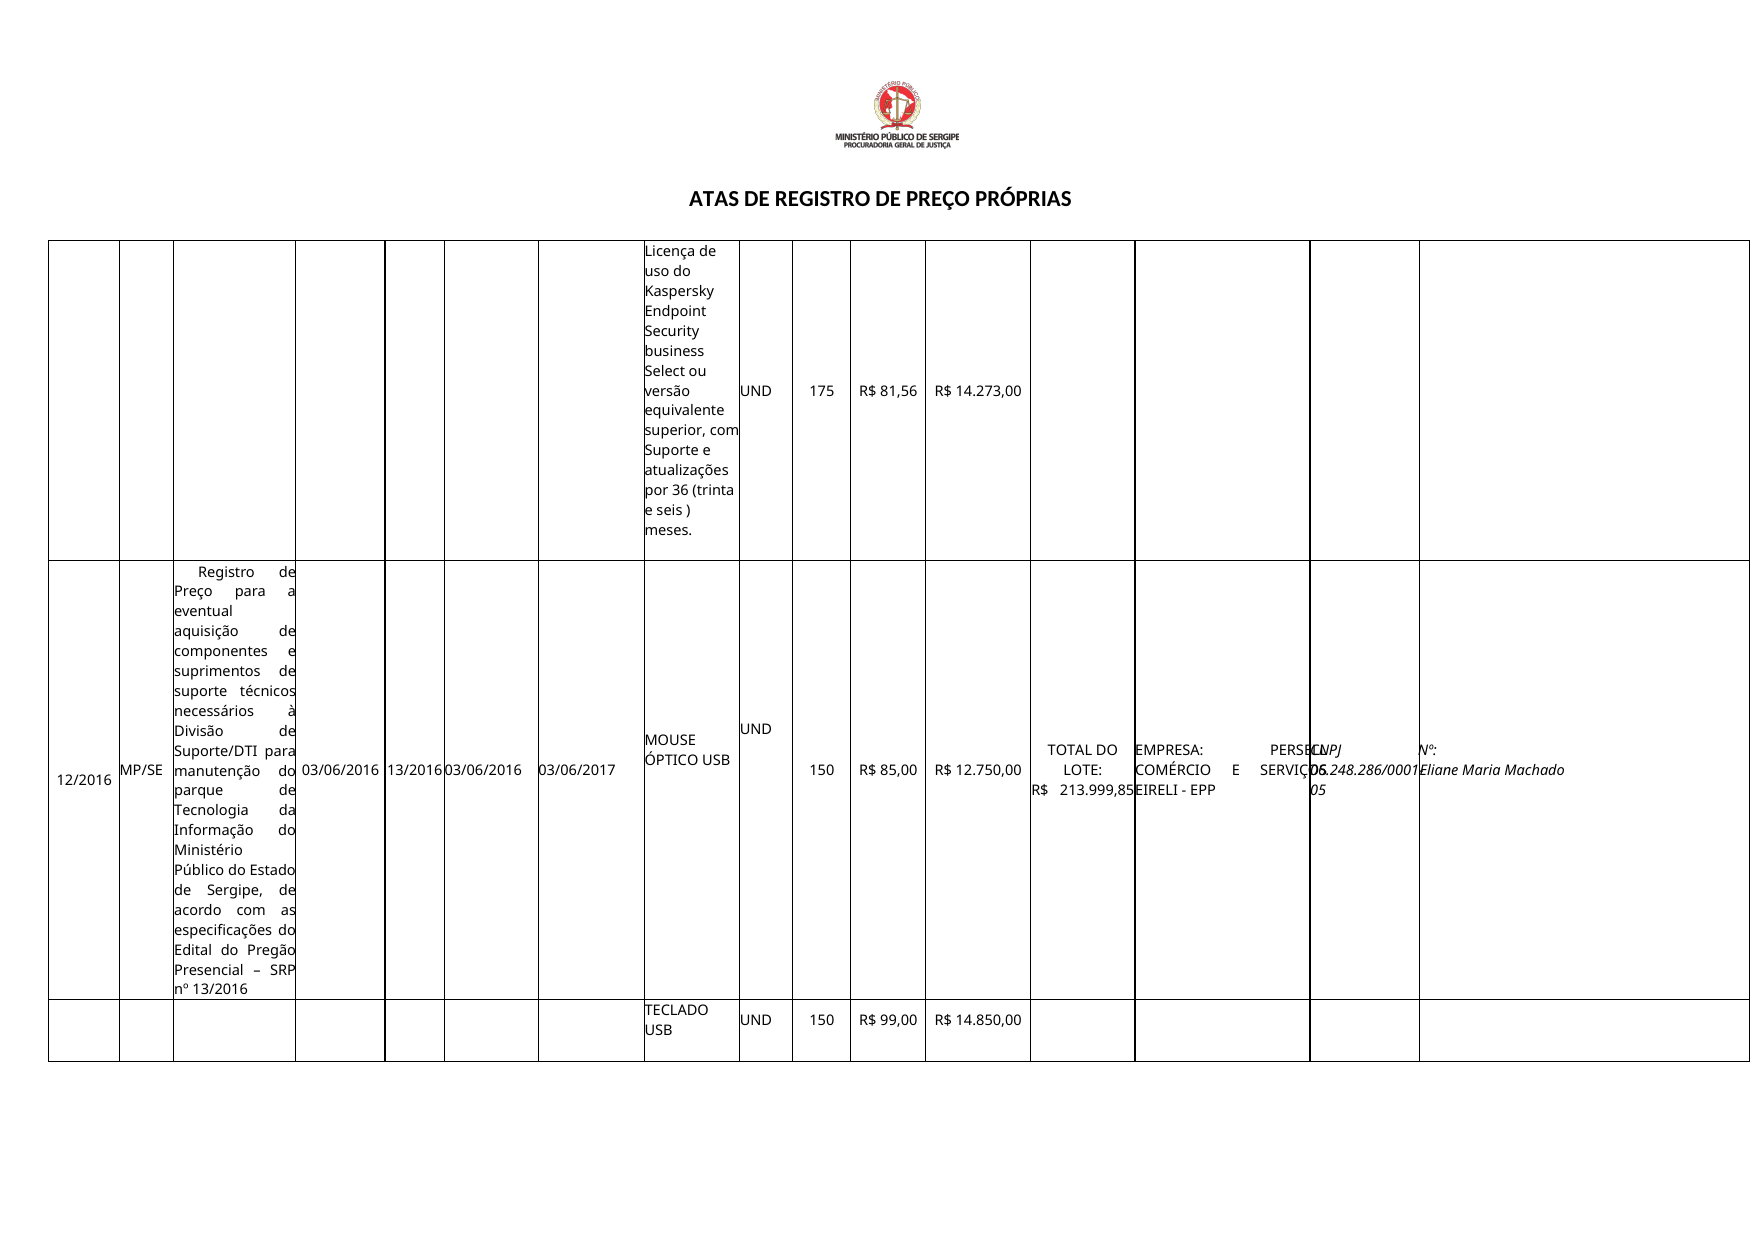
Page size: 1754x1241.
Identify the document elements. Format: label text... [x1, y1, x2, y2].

table_cell [386, 241, 444, 560]
table_cell TOTAL DO LOTE: R$ 213.999,85 [1031, 561, 1134, 999]
table_cell UND [740, 561, 792, 999]
table_cell 03/06/2017 [539, 561, 644, 999]
table_cell R$ 81,56 [851, 241, 925, 560]
table_cell 03/06/2016 [445, 561, 538, 999]
table_cell [174, 241, 295, 560]
picture [835, 81, 959, 149]
table_cell [445, 241, 538, 560]
table_cell [1136, 1000, 1309, 1061]
table_cell [1311, 1000, 1419, 1061]
table_cell R$ 14.850,00 [926, 1000, 1030, 1061]
table_cell TECLADO USB [645, 1000, 739, 1061]
table_cell [49, 1000, 119, 1061]
table_cell CNPJ Nº: 06.248.286/0001-05 [1311, 561, 1419, 999]
table_cell 150 [793, 1000, 850, 1061]
table_cell 03/06/2016 [296, 561, 384, 999]
table_cell [120, 241, 173, 560]
table_cell Eliane Maria Machado [1420, 561, 1749, 999]
table_cell [1031, 1000, 1134, 1061]
table_cell [445, 1000, 538, 1061]
table_cell [386, 1000, 444, 1061]
table_cell EMPRESA: PERSELL COMÉRCIO E SERVIÇOS EIRELI - EPP [1136, 561, 1309, 999]
table_cell [539, 1000, 644, 1061]
table_cell 13/2016 [386, 561, 444, 999]
table_cell [49, 241, 119, 560]
table_cell MOUSE ÓPTICO USB [645, 561, 739, 999]
table_cell MP/SE [120, 561, 173, 999]
table_cell Registro de Preço para a eventual aquisição de componentes e suprimentos de suporte técnicos necessários à Divisão de Suporte/DTI para manutenção do parque de Tecnologia da Informação do Ministério Público do Estado de Sergipe, de acordo com as especificações do Edital do Pregão Presencial – SRP nº 13/2016 [174, 561, 295, 999]
table_cell R$ 99,00 [851, 1000, 925, 1061]
table_cell 150 [793, 561, 850, 999]
table_cell [296, 241, 384, 560]
table_cell UND [740, 1000, 792, 1061]
table_cell [1031, 241, 1134, 560]
table_cell [120, 1000, 173, 1061]
table_cell [1420, 1000, 1749, 1061]
table_cell [1136, 241, 1309, 560]
table_cell R$ 12.750,00 [926, 561, 1030, 999]
table_cell 175 [793, 241, 850, 560]
table_cell 12/2016 [49, 561, 119, 999]
table_cell R$ 85,00 [851, 561, 925, 999]
table_cell [1311, 241, 1419, 560]
table_cell R$ 14.273,00 [926, 241, 1030, 560]
table_cell [539, 241, 644, 560]
table_cell Licença de uso do Kaspersky Endpoint Security business Select ou versão equivalente superior, com Suporte e atualizações por 36 (trinta e seis ) meses. [645, 241, 739, 560]
table_cell [174, 1000, 295, 1061]
table_cell UND [740, 241, 792, 560]
table_cell [1420, 241, 1749, 560]
table_cell [296, 1000, 384, 1061]
